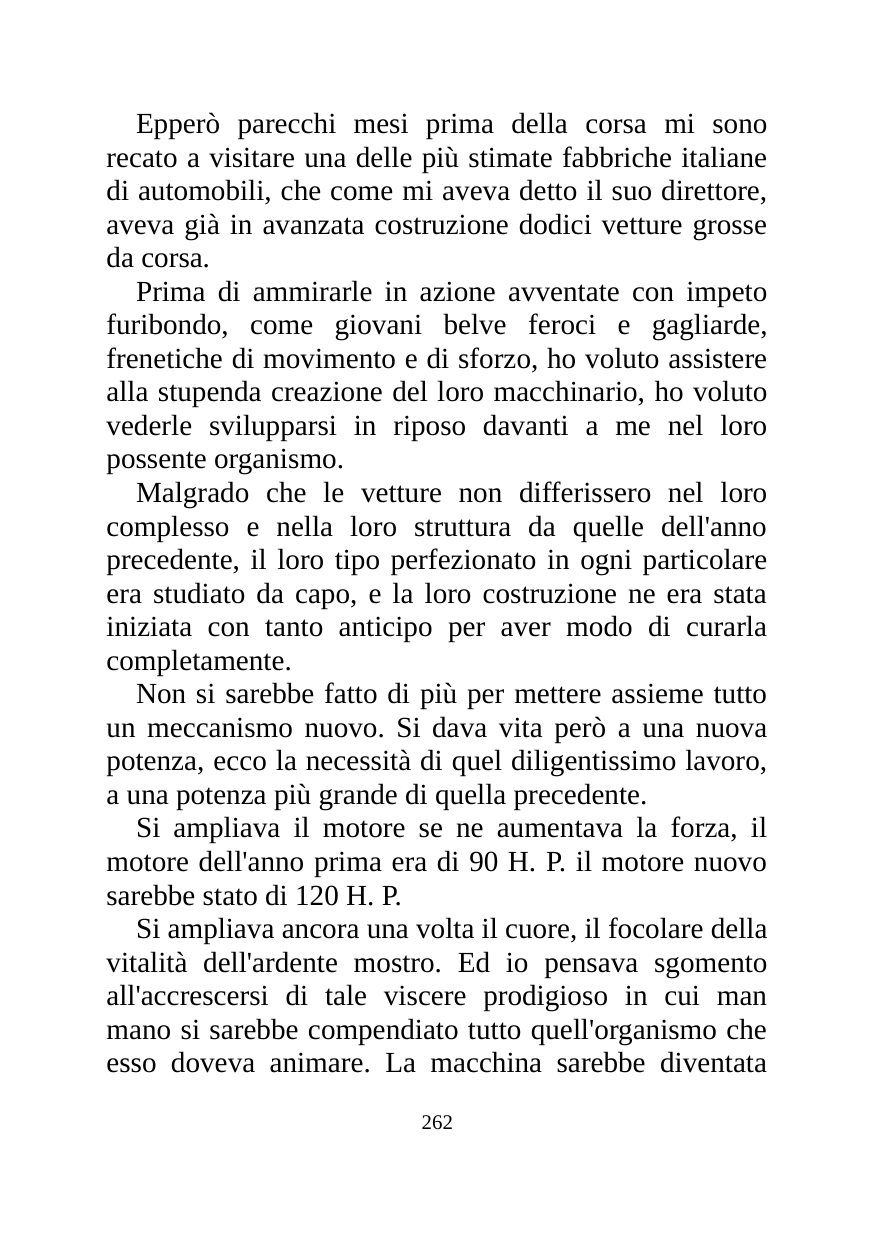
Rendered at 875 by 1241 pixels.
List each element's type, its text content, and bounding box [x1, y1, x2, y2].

text Prima di ammirarle in azione avventate con impeto furibondo, come giovani belve feroci e gagliarde, frenetiche di movimento e di sforzo, ho voluto assistere alla stupenda creazione del loro macchinario, ho voluto vederle svilupparsi in riposo davanti a me nel loro possente organismo. [106, 274, 768, 475]
text Epperò parecchi mesi prima della corsa mi sono recato a visitare una delle più stimate fabbriche italiane di automobili, che come mi aveva detto il suo direttore, aveva già in avanzata costruzione dodici vetture grosse da corsa. [106, 106, 768, 274]
text Si ampliava ancora una volta il cuore, il focolare della vitalità dell'ardente mostro. Ed io pensava sgomento all'accrescersi di tale viscere prodigioso in cui man mano si sarebbe compendiato tutto quell'organismo che esso doveva animare. La macchina sarebbe diventata [106, 911, 768, 1079]
text Malgrado che le vetture non differissero nel loro complesso e nella loro struttura da quelle dell'anno precedente, il loro tipo perfezionato in ogni particolare era studiato da capo, e la loro costruzione ne era stata iniziata con tanto anticipo per aver modo di curarla completamente. [106, 475, 768, 676]
text Non si sarebbe fatto di più per mettere assieme tutto un meccanismo nuovo. Si dava vita però a una nuova potenza, ecco la necessità di quel diligentissimo lavoro, a una potenza più grande di quella precedente. [106, 676, 768, 811]
text Si ampliava il motore se ne aumentava la forza, il motore dell'anno prima era di 90 H. P. il motore nuovo sarebbe stato di 120 H. P. [106, 811, 768, 911]
